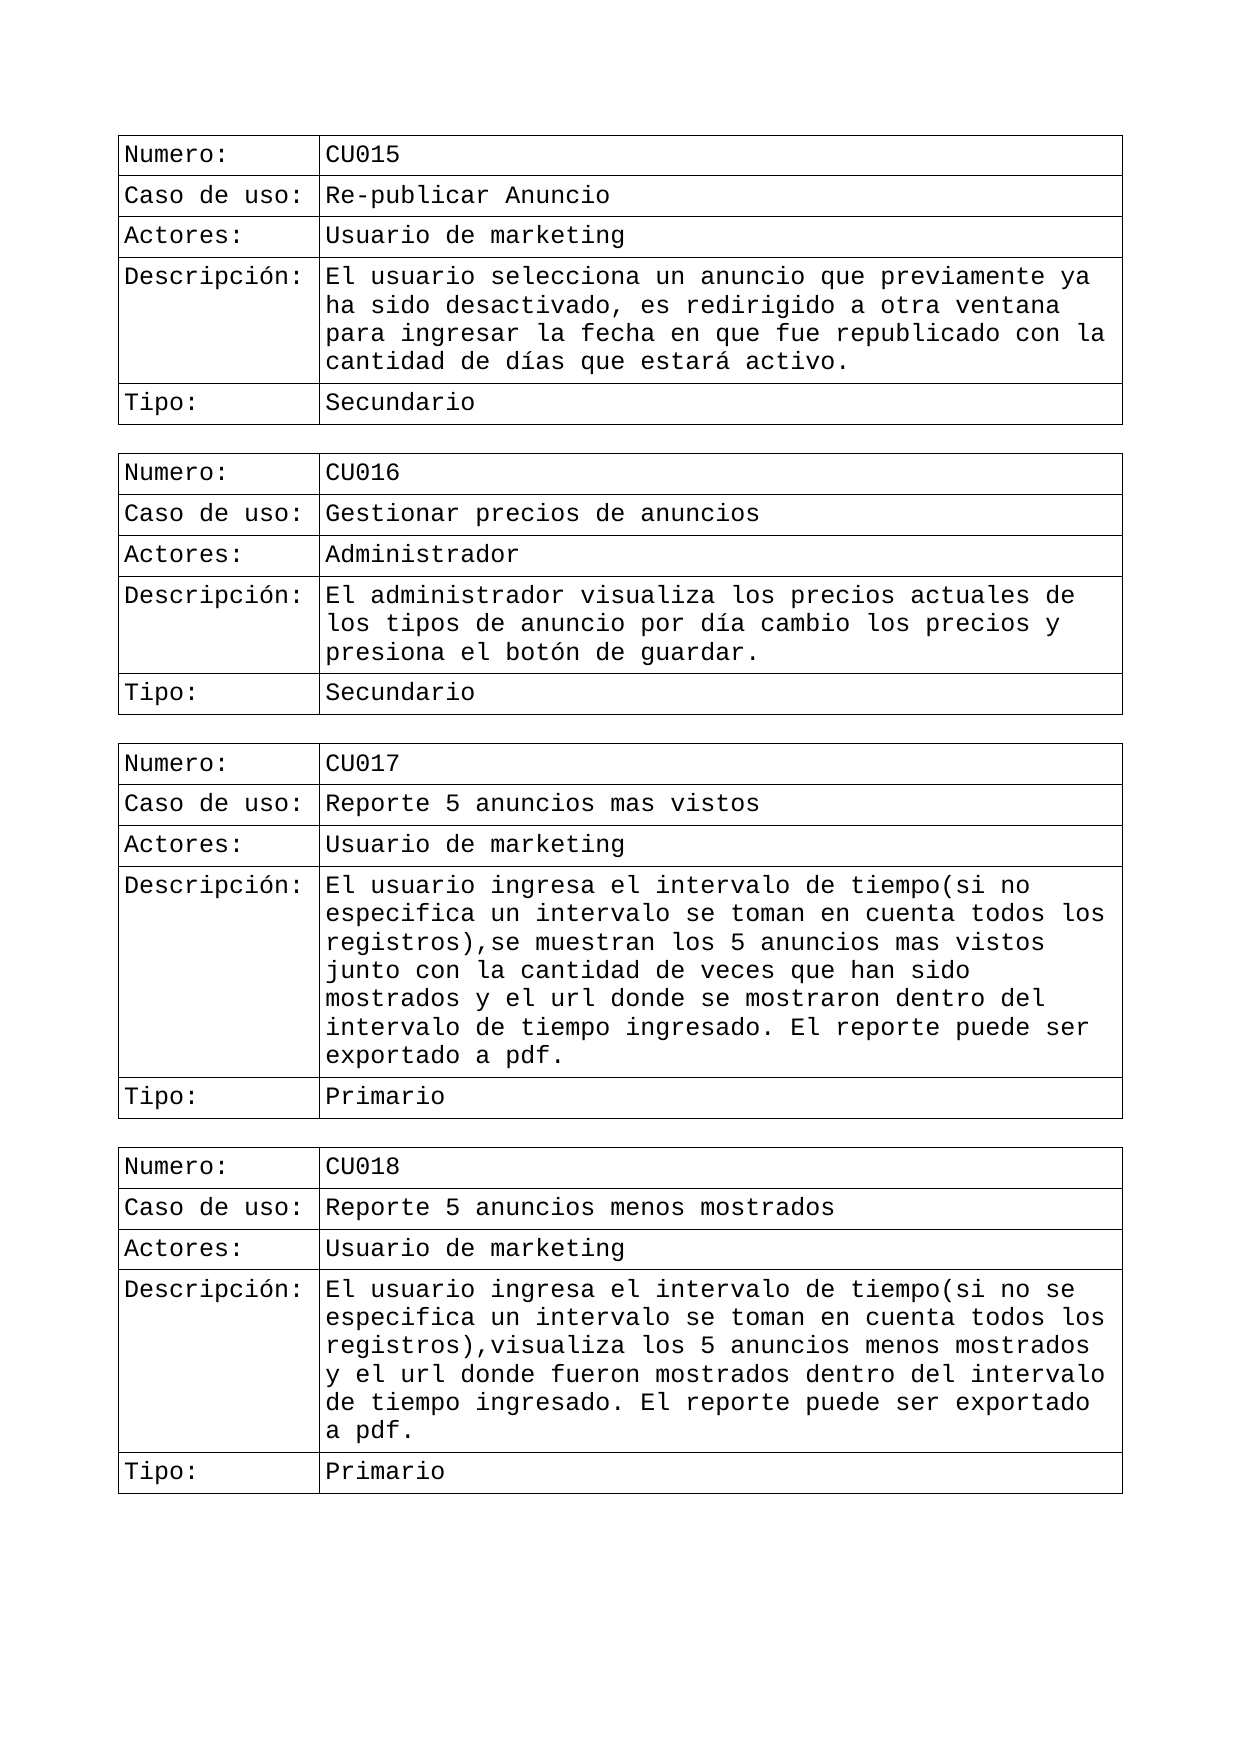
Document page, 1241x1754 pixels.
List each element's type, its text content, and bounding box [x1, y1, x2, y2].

table_cell Re-publicar Anuncio [320, 176, 1122, 216]
table_cell Tipo: [119, 384, 319, 424]
table_cell Reporte 5 anuncios menos mostrados [320, 1189, 1122, 1228]
table_cell Secundario [320, 674, 1122, 714]
table_cell Descripción: [119, 867, 319, 1077]
table_cell Tipo: [119, 1078, 319, 1117]
table_cell El usuario selecciona un anuncio que previamente ya ha sido desactivado, es redirigido a otra ventana para ingresar la fecha en que fue republicado con la cantidad de días que estará activo. [320, 258, 1122, 383]
table_cell Primario [320, 1078, 1122, 1117]
table_cell Tipo: [119, 1453, 319, 1493]
table_cell Usuario de marketing [320, 826, 1122, 866]
table_cell Tipo: [119, 674, 319, 714]
table_cell Descripción: [119, 1270, 319, 1452]
table_header Numero: [119, 1148, 319, 1188]
table_cell Actores: [119, 1230, 319, 1269]
table_header CU016 [320, 454, 1122, 494]
table_cell Descripción: [119, 258, 319, 383]
table_header Numero: [119, 744, 319, 784]
table_cell Usuario de marketing [320, 217, 1122, 257]
table_cell El administrador visualiza los precios actuales de los tipos de anuncio por día cambio los precios y presiona el botón de guardar. [320, 577, 1122, 673]
table_cell Usuario de marketing [320, 1230, 1122, 1269]
table_cell Secundario [320, 384, 1122, 424]
table_cell Caso de uso: [119, 495, 319, 535]
table_cell Actores: [119, 217, 319, 257]
table_header CU015 [320, 136, 1122, 175]
table_cell Actores: [119, 536, 319, 576]
table_cell Actores: [119, 826, 319, 866]
table_cell Primario [320, 1453, 1122, 1493]
table_cell El usuario ingresa el intervalo de tiempo(si no especifica un intervalo se toman en cuenta todos los registros),se muestran los 5 anuncios mas vistos junto con la cantidad de veces que han sido mostrados y el url donde se mostraron dentro del intervalo de tiempo ingresado. El reporte puede ser exportado a pdf. [320, 867, 1122, 1077]
table_cell Caso de uso: [119, 785, 319, 825]
table_cell Administrador [320, 536, 1122, 576]
table_header Numero: [119, 454, 319, 494]
table_cell El usuario ingresa el intervalo de tiempo(si no se especifica un intervalo se toman en cuenta todos los registros),visualiza los 5 anuncios menos mostrados y el url donde fueron mostrados dentro del intervalo de tiempo ingresado. El reporte puede ser exportado a pdf. [320, 1270, 1122, 1452]
table_header CU018 [320, 1148, 1122, 1188]
table_header CU017 [320, 744, 1122, 784]
table_header Numero: [119, 136, 319, 175]
table_cell Gestionar precios de anuncios [320, 495, 1122, 535]
table_cell Caso de uso: [119, 176, 319, 216]
table_cell Reporte 5 anuncios mas vistos [320, 785, 1122, 825]
table_cell Descripción: [119, 577, 319, 673]
table_cell Caso de uso: [119, 1189, 319, 1228]
